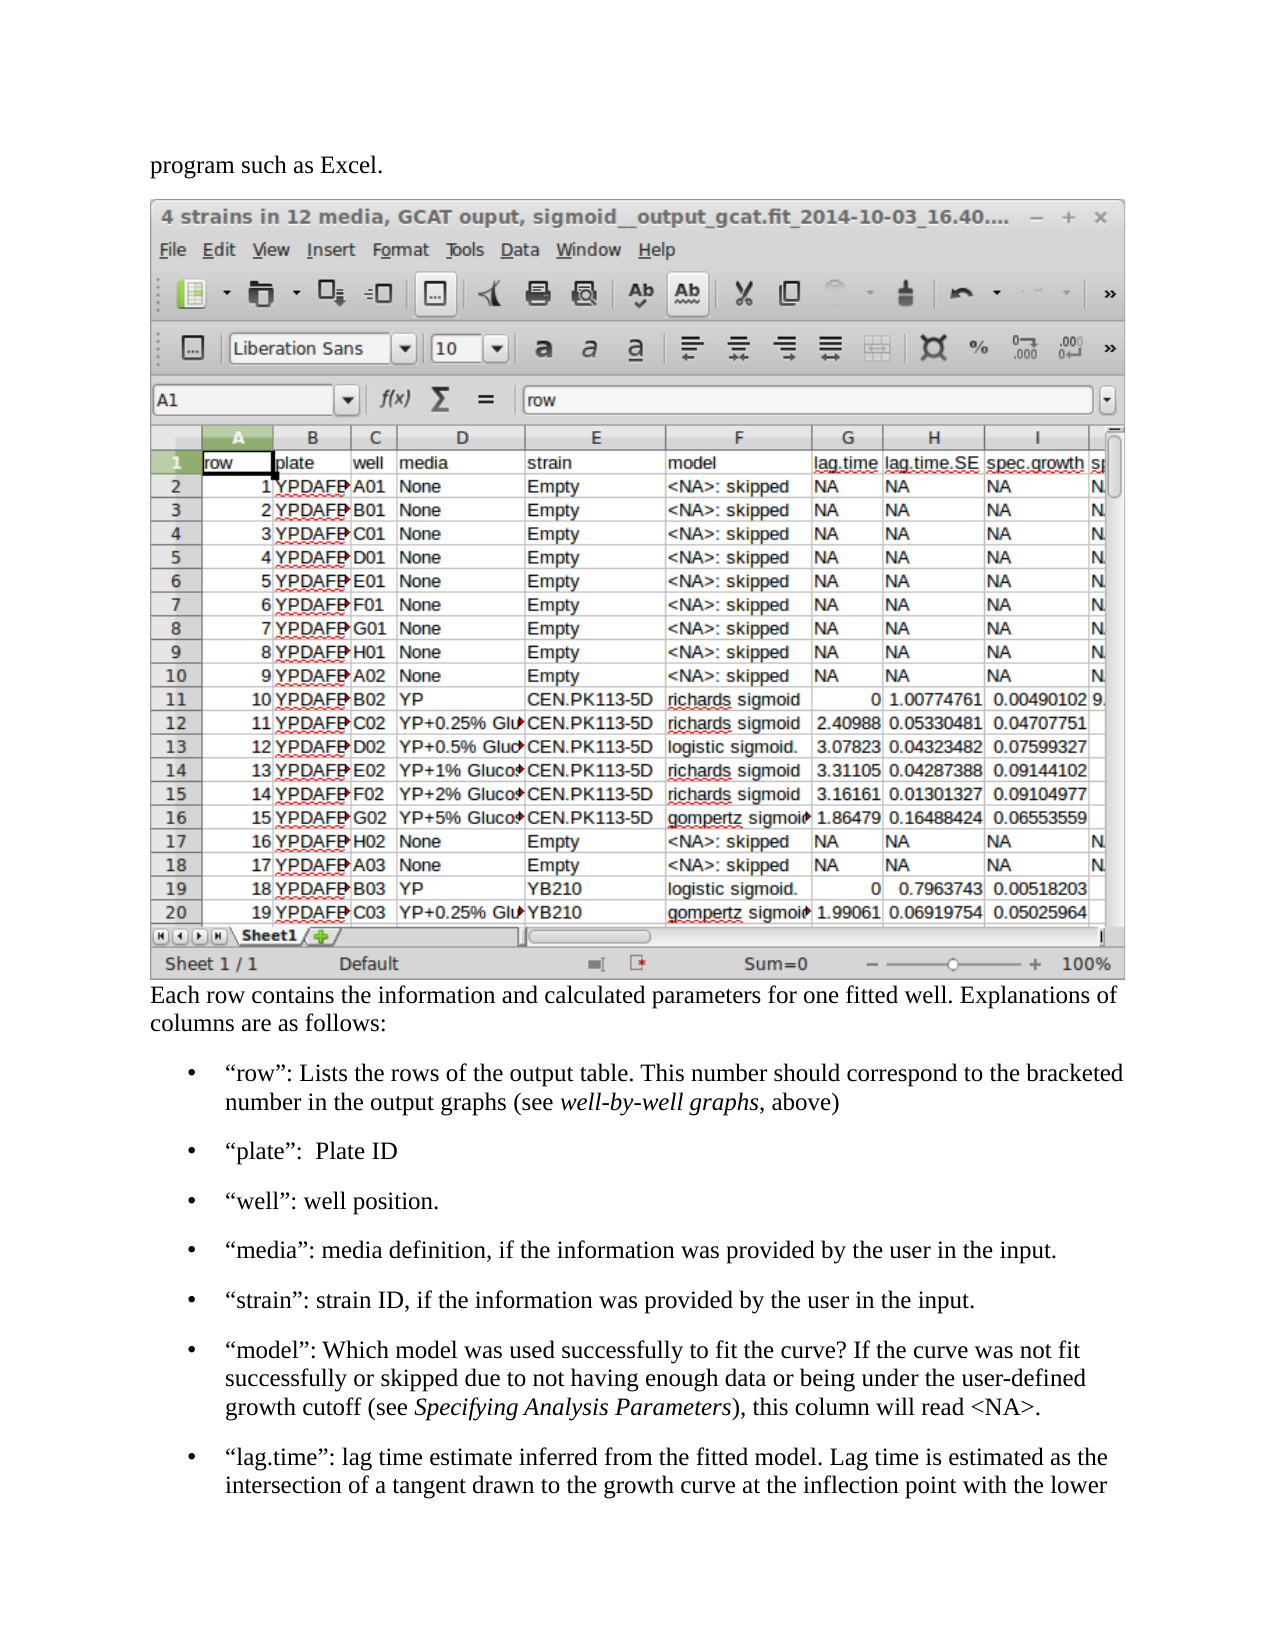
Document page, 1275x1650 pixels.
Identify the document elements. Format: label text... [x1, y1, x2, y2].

text Each row contains the information and calculated parameters for one fitted well. Explanations of columns are as follows: [150, 980, 1125, 1037]
picture [150, 199, 1125, 980]
list “row”: Lists the rows of the output table. This number should correspond to the bracketed number in the output graphs (see well-by-well graphs, above) [187, 1058, 1125, 1116]
list “media”: media definition, if the information was provided by the user in the input. [187, 1236, 1125, 1264]
list “model”: Which model was used successfully to fit the curve? If the curve was not fit successfully or skipped due to not having enough data or being under the user-defined growth cutoff (see Specifying Analysis Parameters), this column will read <NA>. [187, 1335, 1125, 1421]
list “lag.time”: lag time estimate inferred from the fitted model. Lag time is estimated as the intersection of a tangent drawn to the growth curve at the inflection point with the lower [187, 1442, 1125, 1499]
list “well”: well position. [187, 1186, 1125, 1215]
list “strain”: strain ID, if the information was provided by the user in the input. [187, 1285, 1125, 1314]
list “plate”: Plate ID [187, 1136, 1125, 1165]
text program such as Excel. [150, 150, 1125, 179]
